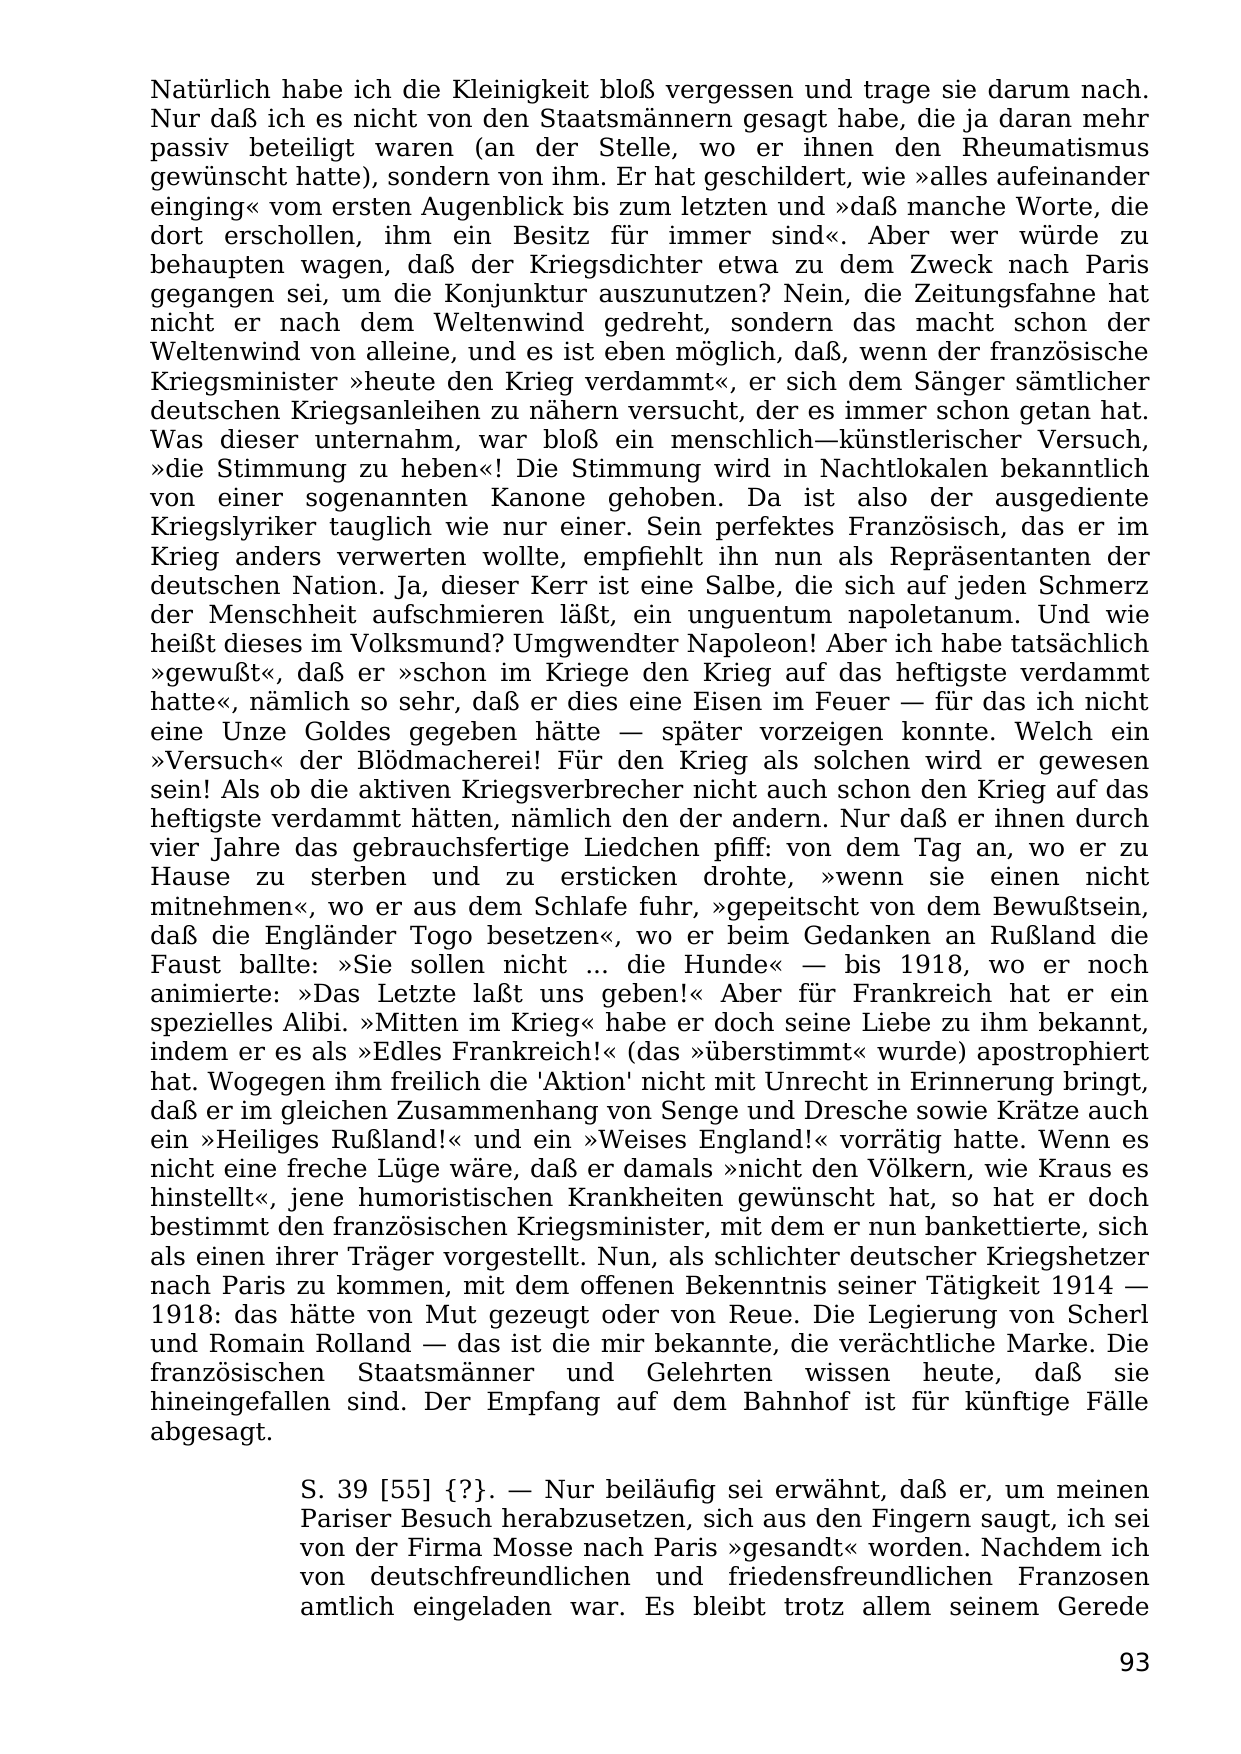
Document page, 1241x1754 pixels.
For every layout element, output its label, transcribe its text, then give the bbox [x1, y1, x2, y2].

text S. 39 [55] {?}. — Nur beiläufig sei erwähnt, daß er, um meinen Pariser Besuch herabzusetzen, sich aus den Fingern saugt, ich sei von der Firma Mosse nach Paris »gesandt« worden. Nachdem ich von deutschfreundlichen und friedensfreundlichen Franzosen amtlich eingeladen war. Es bleibt trotz allem seinem Gerede [300, 1475, 1151, 1621]
text Natürlich habe ich die Kleinigkeit bloß vergessen und trage sie darum nach. Nur daß ich es nicht von den Staatsmännern gesagt habe, die ja daran mehr passiv beteiligt waren (an der Stelle, wo er ihnen den Rheumatismus gewünscht hatte), sondern von ihm. Er hat geschildert, wie »alles aufeinander einging« vom ersten Augenblick bis zum letzten und »daß manche Worte, die dort erschollen, ihm ein Besitz für immer sind«. Aber wer würde zu behaupten wagen, daß der Kriegsdichter etwa zu dem Zweck nach Paris gegangen sei, um die Konjunktur auszunutzen? Nein, die Zeitungsfahne hat nicht er nach dem Weltenwind gedreht, sondern das macht schon der Weltenwind von alleine, und es ist eben möglich, daß, wenn der französische Kriegsminister »heute den Krieg verdammt«, er sich dem Sänger sämtlicher deutschen Kriegsanleihen zu nähern versucht, der es immer schon getan hat. Was dieser unternahm, war bloß ein menschlich—künstlerischer Versuch, »die Stimmung zu heben«! Die Stimmung wird in Nachtlokalen bekanntlich von einer sogenannten Kanone gehoben. Da ist also der ausgediente Kriegslyriker tauglich wie nur einer. Sein perfektes Französisch, das er im Krieg anders verwerten wollte, empfiehlt ihn nun als Repräsentanten der deutschen Nation. Ja, dieser Kerr ist eine Salbe, die sich auf jeden Schmerz der Menschheit aufschmieren läßt, ein unguentum napoletanum. Und wie heißt dieses im Volksmund? Umgwendter Napoleon! Aber ich habe tatsächlich »gewußt«, daß er »schon im Kriege den Krieg auf das heftigste verdammt hatte«, nämlich so sehr, daß er dies eine Eisen im Feuer — für das ich nicht eine Unze Goldes gegeben hätte — später vorzeigen konnte. Welch ein »Versuch« der Blödmacherei! Für den Krieg als solchen wird er gewesen sein! Als ob die aktiven Kriegsverbrecher nicht auch schon den Krieg auf das heftigste verdammt hätten, nämlich den der andern. Nur daß er ihnen durch vier Jahre das gebrauchsfertige Liedchen pfiff: von dem Tag an, wo er zu Hause zu sterben und zu ersticken drohte, »wenn sie einen nicht mitnehmen«, wo er aus dem Schlafe fuhr, »gepeitscht von dem Bewußtsein, daß die Engländer Togo besetzen«, wo er beim Gedanken an Rußland die Faust ballte: »Sie sollen nicht ... die Hunde« — bis 1918, wo er noch animierte: »Das Letzte laßt uns geben!« Aber für Frankreich hat er ein spezielles Alibi. »Mitten im Krieg« habe er doch seine Liebe zu ihm bekannt, indem er es als »Edles Frankreich!« (das »überstimmt« wurde) apostrophiert hat. Wogegen ihm freilich die 'Aktion' nicht mit Unrecht in Erinnerung bringt, daß er im gleichen Zusammenhang von Senge und Dresche sowie Krätze auch ein »Heiliges Rußland!« und ein »Weises England!« vorrätig hatte. Wenn es nicht eine freche Lüge wäre, daß er damals »nicht den Völkern, wie Kraus es hinstellt«, jene humoristischen Krankheiten gewünscht hat, so hat er doch bestimmt den französischen Kriegsminister, mit dem er nun bankettierte, sich als einen ihrer Träger vorgestellt. Nun, als schlichter deutscher Kriegshetzer nach Paris zu kommen, mit dem offenen Bekenntnis seiner Tätigkeit 1914 — 1918: das hätte von Mut gezeugt oder von Reue. Die Legierung von Scherl und Romain Rolland — das ist die mir bekannte, die verächtliche Marke. Die französischen Staatsmänner und Gelehrten wissen heute, daß sie hineingefallen sind. Der Empfang auf dem Bahnhof ist für künftige Fälle abgesagt. [150, 75, 1151, 1446]
